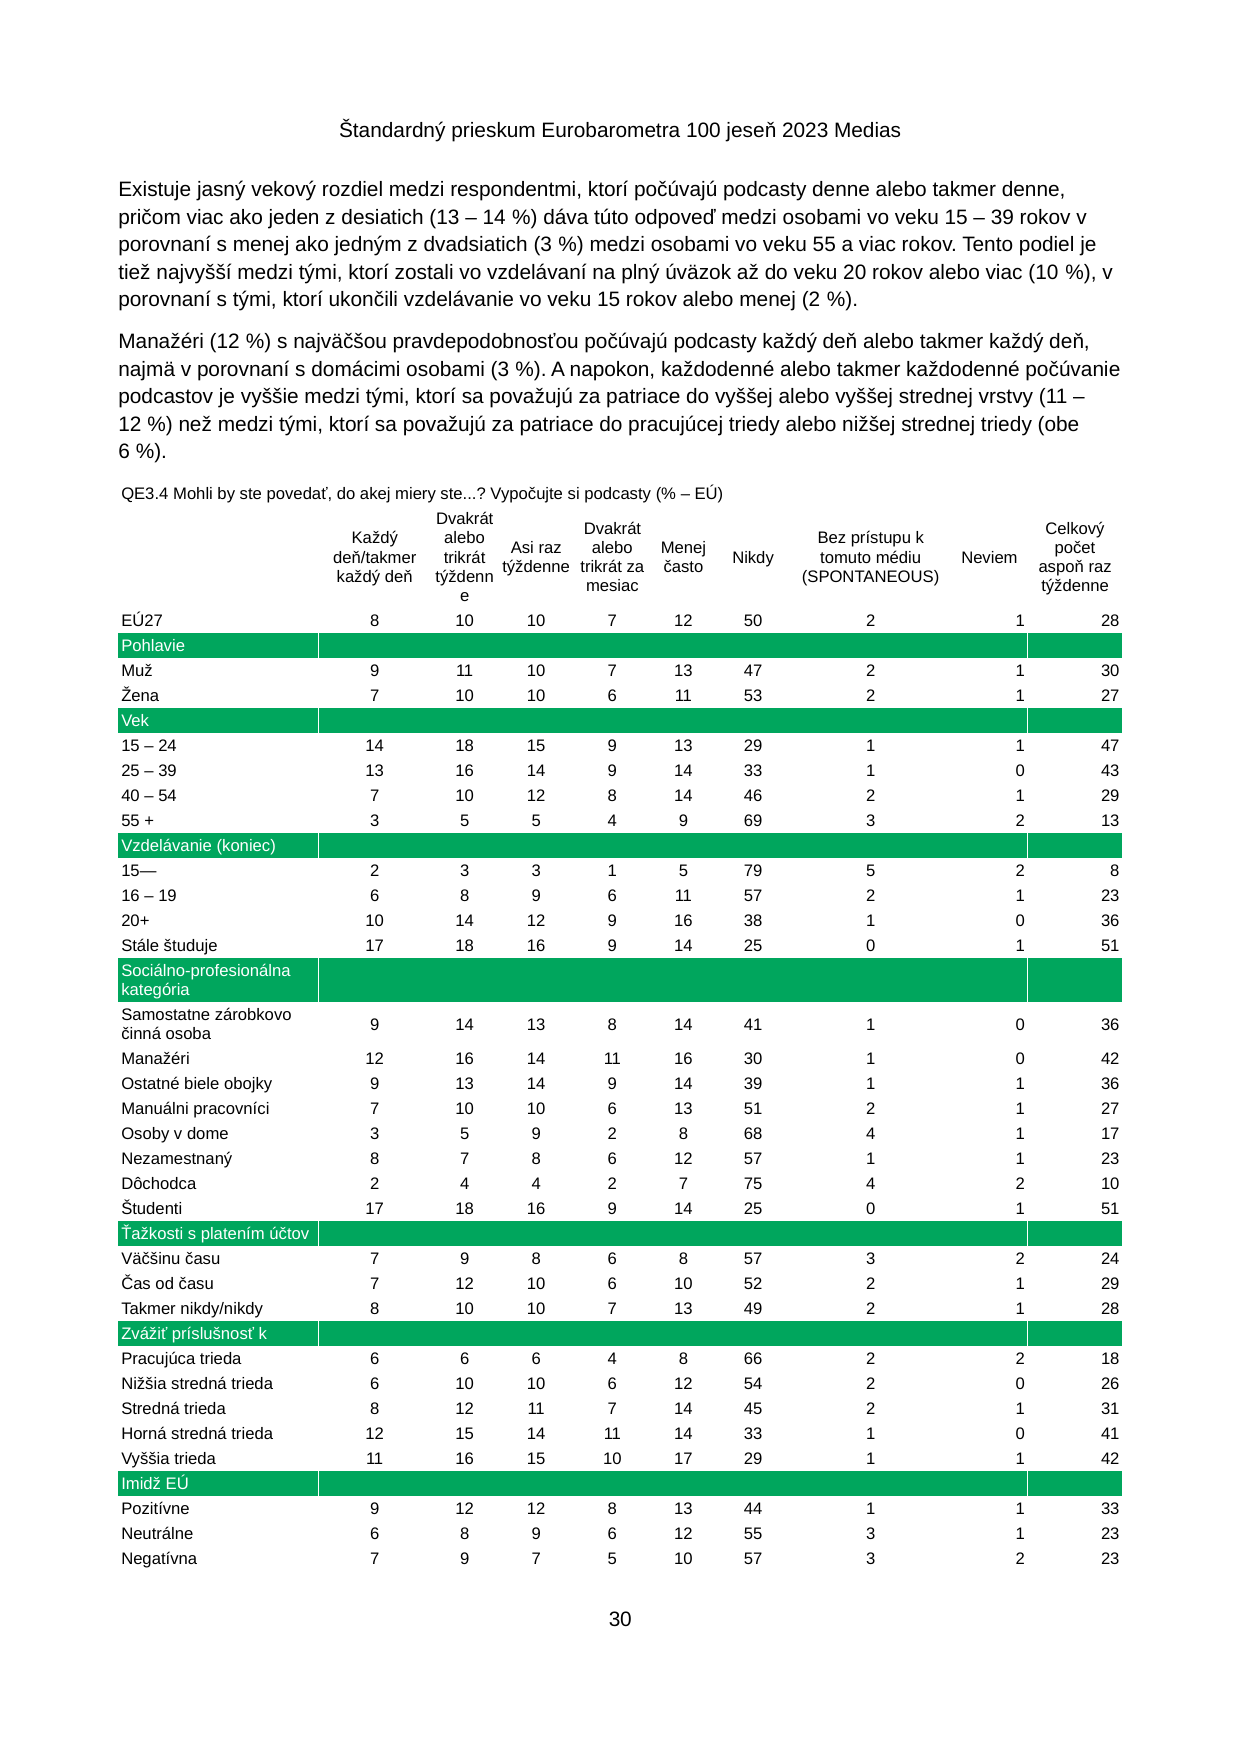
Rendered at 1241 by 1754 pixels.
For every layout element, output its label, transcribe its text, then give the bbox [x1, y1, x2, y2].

table_cell 3 [431, 858, 498, 883]
table_cell 16 [431, 1046, 498, 1071]
table_cell 9 [431, 1546, 498, 1571]
table_cell [790, 708, 951, 733]
table_cell 25 [716, 1196, 790, 1221]
table_cell 23 [1028, 883, 1122, 908]
table_cell [716, 1321, 790, 1346]
table_cell 51 [716, 1096, 790, 1121]
table_cell [431, 833, 498, 858]
table_cell Ťažkosti s platením účtov [118, 1221, 318, 1246]
table_cell 9 [319, 1071, 431, 1096]
table_cell 10 [498, 1296, 574, 1321]
table_cell [651, 1471, 716, 1496]
table_cell [651, 958, 716, 1002]
table_cell Sociálno-profesionálna kategória [118, 958, 318, 1002]
table_cell [951, 1221, 1027, 1246]
table_cell 12 [319, 1046, 431, 1071]
table_cell 8 [651, 1121, 716, 1146]
table_cell 13 [651, 658, 716, 683]
table_cell 1 [951, 1496, 1027, 1521]
table_cell 3 [498, 858, 574, 883]
table_cell 10 [431, 683, 498, 708]
table_cell 46 [716, 783, 790, 808]
table_cell Vek [118, 708, 318, 733]
table_cell 9 [574, 908, 651, 933]
table_cell 7 [574, 1296, 651, 1321]
table_cell [574, 708, 651, 733]
table_cell 0 [790, 933, 951, 958]
table_cell [1028, 958, 1122, 1002]
table_cell 8 [498, 1146, 574, 1171]
table_cell Dvakrát alebo trikrát týždenne [431, 506, 498, 608]
table_cell [498, 1471, 574, 1496]
table_cell 2 [790, 1296, 951, 1321]
table_cell 1 [574, 858, 651, 883]
table_cell 30 [1028, 658, 1122, 683]
table_cell Imidž EÚ [118, 1471, 318, 1496]
table_cell 6 [574, 883, 651, 908]
table_cell 5 [498, 808, 574, 833]
table_cell [319, 958, 431, 1002]
table_cell 11 [431, 658, 498, 683]
table_cell 7 [319, 1096, 431, 1121]
table_cell 1 [951, 658, 1027, 683]
table_cell [651, 1221, 716, 1246]
table_cell [574, 633, 651, 658]
table_cell 1 [951, 1521, 1027, 1546]
table_cell 1 [790, 1071, 951, 1096]
table_cell 10 [498, 1271, 574, 1296]
table_cell 69 [716, 808, 790, 833]
table_cell 6 [574, 1096, 651, 1121]
table_cell 31 [1028, 1396, 1122, 1421]
table_cell Pracujúca trieda [118, 1346, 318, 1371]
table_cell 11 [319, 1446, 431, 1471]
table_cell 1 [951, 1446, 1027, 1471]
table_cell 0 [951, 908, 1027, 933]
table_cell 2 [951, 1346, 1027, 1371]
table_cell 42 [1028, 1046, 1122, 1071]
table_cell 10 [651, 1546, 716, 1571]
table_cell 6 [574, 683, 651, 708]
table_cell 4 [574, 1346, 651, 1371]
table_cell 1 [951, 1071, 1027, 1096]
table_cell Menej často [651, 506, 716, 608]
table_cell 10 [498, 683, 574, 708]
table_cell 13 [651, 1296, 716, 1321]
table_cell 9 [651, 808, 716, 833]
table_cell 2 [790, 1271, 951, 1296]
table_cell 1 [790, 1446, 951, 1471]
table_cell 9 [498, 883, 574, 908]
table_cell [431, 633, 498, 658]
table_cell [1028, 708, 1122, 733]
table_cell 13 [431, 1071, 498, 1096]
table_cell 51 [1028, 1196, 1122, 1221]
table_cell [431, 1221, 498, 1246]
table_cell 9 [574, 758, 651, 783]
table_cell 0 [951, 1046, 1027, 1071]
table_cell 29 [716, 1446, 790, 1471]
table_cell 25 [716, 933, 790, 958]
table_cell 1 [951, 783, 1027, 808]
table_cell 47 [716, 658, 790, 683]
table_cell 54 [716, 1371, 790, 1396]
table_cell [1028, 833, 1122, 858]
table_cell 12 [651, 608, 716, 633]
table_cell 3 [319, 1121, 431, 1146]
table_cell 10 [498, 658, 574, 683]
table_cell 13 [651, 1496, 716, 1521]
table_cell Nikdy [716, 506, 790, 608]
table_cell Asi raz týždenne [498, 506, 574, 608]
table_cell 2 [790, 608, 951, 633]
table_cell 1 [951, 1121, 1027, 1146]
table_cell 8 [319, 608, 431, 633]
table_cell 17 [1028, 1121, 1122, 1146]
table_cell 7 [319, 1546, 431, 1571]
table_cell 6 [574, 1246, 651, 1271]
table_cell 2 [574, 1171, 651, 1196]
table_cell 8 [319, 1396, 431, 1421]
table_cell [716, 1471, 790, 1496]
table_cell 9 [574, 1196, 651, 1221]
table_cell 8 [574, 1002, 651, 1046]
table_cell [574, 958, 651, 1002]
table_cell 8 [319, 1296, 431, 1321]
table_cell [431, 708, 498, 733]
table_cell 12 [431, 1496, 498, 1521]
table_header QE3.4 Mohli by ste povedať, do akej miery ste...? Vypočujte si podcasty (% – EÚ) [118, 481, 951, 506]
table_cell 57 [716, 1246, 790, 1271]
table_cell [431, 1471, 498, 1496]
table_cell 9 [498, 1521, 574, 1546]
table_cell 14 [431, 1002, 498, 1046]
table_cell 29 [1028, 783, 1122, 808]
table_cell [1028, 633, 1122, 658]
table_cell 2 [790, 883, 951, 908]
table_cell 43 [1028, 758, 1122, 783]
table_cell 1 [790, 758, 951, 783]
table_cell [118, 506, 318, 608]
table_cell 2 [951, 1546, 1027, 1571]
table_cell Stredná trieda [118, 1396, 318, 1421]
table_cell 15 – 24 [118, 733, 318, 758]
table_cell 14 [498, 1046, 574, 1071]
table_cell 6 [319, 883, 431, 908]
table_cell 10 [319, 908, 431, 933]
table_cell [574, 1221, 651, 1246]
table_cell 8 [651, 1246, 716, 1271]
table_cell 1 [790, 908, 951, 933]
table_cell 16 [431, 758, 498, 783]
table_cell 7 [319, 783, 431, 808]
table_cell [790, 1321, 951, 1346]
table_cell [498, 708, 574, 733]
table_cell 1 [790, 1496, 951, 1521]
table_cell 3 [790, 1521, 951, 1546]
table_cell 55 + [118, 808, 318, 833]
table_cell 6 [319, 1346, 431, 1371]
table_cell 12 [498, 1496, 574, 1521]
table_cell 16 – 19 [118, 883, 318, 908]
table_cell 6 [431, 1346, 498, 1371]
table_cell [951, 708, 1027, 733]
table_cell [574, 833, 651, 858]
table_cell 2 [319, 1171, 431, 1196]
table_cell 15— [118, 858, 318, 883]
table_cell Dvakrát alebo trikrát za mesiac [574, 506, 651, 608]
table_cell 1 [951, 1271, 1027, 1296]
table_cell 18 [431, 733, 498, 758]
table_cell [951, 833, 1027, 858]
table_cell 18 [1028, 1346, 1122, 1371]
table_cell Muž [118, 658, 318, 683]
table_cell Dôchodca [118, 1171, 318, 1196]
table_cell 41 [1028, 1421, 1122, 1446]
table_cell 8 [1028, 858, 1122, 883]
table_cell 27 [1028, 683, 1122, 708]
table_cell 50 [716, 608, 790, 633]
table_cell 11 [651, 683, 716, 708]
table_cell 12 [651, 1146, 716, 1171]
table_cell 9 [574, 733, 651, 758]
table_cell 68 [716, 1121, 790, 1146]
table_cell 44 [716, 1496, 790, 1521]
table_cell 9 [431, 1246, 498, 1271]
table_cell Neviem [951, 506, 1027, 608]
table_cell 14 [651, 1002, 716, 1046]
table_cell Celkový počet aspoň raz týždenne [1028, 506, 1122, 608]
table_cell [716, 833, 790, 858]
table_cell 8 [498, 1246, 574, 1271]
table_cell 45 [716, 1396, 790, 1421]
table_cell [716, 958, 790, 1002]
table_cell 4 [790, 1121, 951, 1146]
table_cell 13 [319, 758, 431, 783]
table_cell [498, 833, 574, 858]
table_cell 3 [790, 1546, 951, 1571]
table_cell 15 [431, 1421, 498, 1446]
table_cell Manuálni pracovníci [118, 1096, 318, 1121]
table_cell [319, 708, 431, 733]
table_cell [951, 1321, 1027, 1346]
table_cell 1 [951, 933, 1027, 958]
table_cell 2 [790, 783, 951, 808]
table_cell 8 [431, 883, 498, 908]
table_cell 6 [574, 1371, 651, 1396]
table_cell 5 [574, 1546, 651, 1571]
table_cell 10 [431, 1371, 498, 1396]
table_cell 38 [716, 908, 790, 933]
table_cell 57 [716, 883, 790, 908]
table_cell 57 [716, 1146, 790, 1171]
table_cell Samostatne zárobkovo činná osoba [118, 1002, 318, 1046]
table_cell 7 [651, 1171, 716, 1196]
table_cell 17 [319, 933, 431, 958]
table_cell 0 [790, 1196, 951, 1221]
table_cell Osoby v dome [118, 1121, 318, 1146]
table_cell [790, 1221, 951, 1246]
table_cell 11 [651, 883, 716, 908]
table_cell 8 [651, 1346, 716, 1371]
table_cell 1 [790, 1146, 951, 1171]
table_cell EÚ27 [118, 608, 318, 633]
table_cell 7 [319, 683, 431, 708]
table_cell 13 [498, 1002, 574, 1046]
table_cell 10 [498, 1371, 574, 1396]
table_cell [790, 958, 951, 1002]
table_cell 12 [431, 1396, 498, 1421]
table_cell 51 [1028, 933, 1122, 958]
table_cell 4 [790, 1171, 951, 1196]
table_cell 7 [498, 1546, 574, 1571]
table_cell 14 [498, 1071, 574, 1096]
table_cell 10 [431, 783, 498, 808]
table_cell Vzdelávanie (koniec) [118, 833, 318, 858]
table_cell 2 [574, 1121, 651, 1146]
table_cell [319, 1221, 431, 1246]
table_cell Pozitívne [118, 1496, 318, 1521]
table_cell 6 [574, 1521, 651, 1546]
table_cell 13 [651, 1096, 716, 1121]
table_cell [716, 708, 790, 733]
table_cell 1 [951, 608, 1027, 633]
table_cell 13 [1028, 808, 1122, 833]
table_cell [498, 1221, 574, 1246]
table_cell 14 [319, 733, 431, 758]
table_cell 14 [651, 1421, 716, 1446]
table_cell [651, 1321, 716, 1346]
table_cell 36 [1028, 1002, 1122, 1046]
table_cell 12 [498, 783, 574, 808]
table_header [1028, 481, 1122, 506]
table_cell 16 [651, 908, 716, 933]
table_cell 1 [790, 1002, 951, 1046]
table_cell 29 [716, 733, 790, 758]
table_cell 39 [716, 1071, 790, 1096]
table_cell 8 [574, 783, 651, 808]
table_cell 18 [431, 1196, 498, 1221]
table_cell 26 [1028, 1371, 1122, 1396]
table_cell 1 [951, 1096, 1027, 1121]
table_cell 16 [431, 1446, 498, 1471]
table_cell 14 [651, 933, 716, 958]
table_cell 1 [790, 1046, 951, 1071]
table_cell 9 [498, 1121, 574, 1146]
table_cell 14 [431, 908, 498, 933]
table_cell Čas od času [118, 1271, 318, 1296]
table_cell 2 [790, 658, 951, 683]
table_cell [651, 633, 716, 658]
table_cell 2 [790, 1096, 951, 1121]
table_cell 10 [574, 1446, 651, 1471]
table_cell 7 [319, 1246, 431, 1271]
table_cell 33 [1028, 1496, 1122, 1521]
table_cell 0 [951, 1371, 1027, 1396]
table_cell 8 [574, 1496, 651, 1521]
table_cell [431, 1321, 498, 1346]
table_cell [790, 633, 951, 658]
table_cell 1 [951, 883, 1027, 908]
table_cell 7 [431, 1146, 498, 1171]
table_cell 15 [498, 1446, 574, 1471]
table_cell 11 [574, 1046, 651, 1071]
table_cell 27 [1028, 1096, 1122, 1121]
table_cell 6 [574, 1146, 651, 1171]
table_cell Stále študuje [118, 933, 318, 958]
table_cell 3 [790, 1246, 951, 1271]
table_cell 66 [716, 1346, 790, 1371]
table_cell [1028, 1221, 1122, 1246]
table_cell 75 [716, 1171, 790, 1196]
table_cell [951, 958, 1027, 1002]
table_cell 3 [319, 808, 431, 833]
table_cell 2 [790, 1396, 951, 1421]
table_cell 10 [431, 1296, 498, 1321]
table_cell 10 [431, 608, 498, 633]
table_cell 8 [431, 1521, 498, 1546]
table_cell 16 [498, 933, 574, 958]
table_cell [1028, 1321, 1122, 1346]
table_cell Pohlavie [118, 633, 318, 658]
table_cell 8 [319, 1146, 431, 1171]
table_cell Bez prístupu k tomuto médiu (SPONTANEOUS) [790, 506, 951, 608]
table_cell 10 [498, 608, 574, 633]
table_cell 33 [716, 1421, 790, 1446]
table_cell [319, 833, 431, 858]
table_cell Každý deň/takmer každý deň [319, 506, 431, 608]
table_cell [951, 1471, 1027, 1496]
table_cell 10 [651, 1271, 716, 1296]
table_cell 33 [716, 758, 790, 783]
table_cell 36 [1028, 1071, 1122, 1096]
table_cell 7 [574, 1396, 651, 1421]
table_cell 14 [651, 1396, 716, 1421]
table_cell 5 [431, 1121, 498, 1146]
table_cell [1028, 1471, 1122, 1496]
table_cell 24 [1028, 1246, 1122, 1271]
table_cell 23 [1028, 1546, 1122, 1571]
table_cell Nižšia stredná trieda [118, 1371, 318, 1396]
table_cell Horná stredná trieda [118, 1421, 318, 1446]
table_cell Študenti [118, 1196, 318, 1221]
table_cell [790, 1471, 951, 1496]
table_cell 12 [651, 1371, 716, 1396]
table_cell 57 [716, 1546, 790, 1571]
table_cell 28 [1028, 1296, 1122, 1321]
table_cell 6 [498, 1346, 574, 1371]
table_cell Neutrálne [118, 1521, 318, 1546]
table_cell [498, 633, 574, 658]
table_cell 53 [716, 683, 790, 708]
table_cell 9 [319, 658, 431, 683]
table_cell 20+ [118, 908, 318, 933]
table_cell 5 [431, 808, 498, 833]
table_cell 14 [651, 783, 716, 808]
table_cell 2 [790, 1346, 951, 1371]
table_cell 28 [1028, 608, 1122, 633]
table_cell 6 [319, 1521, 431, 1546]
table_cell 41 [716, 1002, 790, 1046]
table_cell [716, 1221, 790, 1246]
table_cell 17 [319, 1196, 431, 1221]
table_cell 42 [1028, 1446, 1122, 1471]
table_cell 15 [498, 733, 574, 758]
table_cell 2 [951, 1171, 1027, 1196]
table_cell 1 [790, 733, 951, 758]
table_cell 1 [951, 1146, 1027, 1171]
table_cell [716, 633, 790, 658]
table_cell 30 [716, 1046, 790, 1071]
table_cell 52 [716, 1271, 790, 1296]
table_cell 6 [319, 1371, 431, 1396]
table_cell Negatívna [118, 1546, 318, 1571]
table_cell 7 [574, 608, 651, 633]
table_cell Zvážiť príslušnosť k [118, 1321, 318, 1346]
table_cell 12 [651, 1521, 716, 1546]
table_cell 5 [790, 858, 951, 883]
table_cell 14 [651, 758, 716, 783]
table_cell 0 [951, 1002, 1027, 1046]
table_cell 79 [716, 858, 790, 883]
table_cell 18 [431, 933, 498, 958]
table_cell [498, 1321, 574, 1346]
text Existuje jasný vekový rozdiel medzi respondentmi, ktorí počúvajú podcasty denne alebo takmer denne, pričom viac ako jeden z desiatich (13 – 14 %) dáva túto odpoveď medzi osobami vo veku 15 – 39 rokov v porovnaní s menej ako jedným z dvadsiatich (3 %) medzi osobami vo veku 55 a viac rokov. Tento podiel je tiež najvyšší medzi tými, ktorí zostali vo vzdelávaní na plný úväzok až do veku 20 rokov alebo viac (10 %), v porovnaní s tými, ktorí ukončili vzdelávanie vo veku 15 rokov alebo menej (2 %). [118, 177, 1122, 311]
table_cell 12 [319, 1421, 431, 1446]
table_cell 7 [319, 1271, 431, 1296]
table_cell 16 [651, 1046, 716, 1071]
table_cell 17 [651, 1446, 716, 1471]
table_cell 1 [951, 1296, 1027, 1321]
table_cell 2 [319, 858, 431, 883]
table_header [951, 481, 1027, 506]
table_cell 2 [951, 858, 1027, 883]
table_cell 2 [951, 1246, 1027, 1271]
table_cell [431, 958, 498, 1002]
table_cell 1 [951, 733, 1027, 758]
table_cell 14 [498, 1421, 574, 1446]
table_cell 5 [651, 858, 716, 883]
table_cell Nezamestnaný [118, 1146, 318, 1171]
table_cell 1 [951, 1196, 1027, 1221]
table_cell Manažéri [118, 1046, 318, 1071]
table_cell [319, 633, 431, 658]
table_cell Vyššia trieda [118, 1446, 318, 1471]
table_cell 47 [1028, 733, 1122, 758]
table_cell 14 [651, 1071, 716, 1096]
table_cell Takmer nikdy/nikdy [118, 1296, 318, 1321]
table_cell 11 [498, 1396, 574, 1421]
table_cell 11 [574, 1421, 651, 1446]
table_cell 10 [1028, 1171, 1122, 1196]
table_cell 0 [951, 1421, 1027, 1446]
table_cell 0 [951, 758, 1027, 783]
table_cell 1 [951, 1396, 1027, 1421]
table_cell 16 [498, 1196, 574, 1221]
table_cell [574, 1471, 651, 1496]
table_cell 12 [498, 908, 574, 933]
table_cell 14 [498, 758, 574, 783]
table_cell 1 [790, 1421, 951, 1446]
table_cell 3 [790, 808, 951, 833]
table_cell 36 [1028, 908, 1122, 933]
table_cell 14 [651, 1196, 716, 1221]
table_cell Väčšinu času [118, 1246, 318, 1271]
table_cell 1 [951, 683, 1027, 708]
table_cell 9 [319, 1496, 431, 1521]
table_cell [574, 1321, 651, 1346]
table_cell 13 [651, 733, 716, 758]
table_cell 2 [790, 1371, 951, 1396]
table_cell Ostatné biele obojky [118, 1071, 318, 1096]
table_cell 6 [574, 1271, 651, 1296]
table_cell 9 [319, 1002, 431, 1046]
table_cell 10 [431, 1096, 498, 1121]
table_cell 4 [431, 1171, 498, 1196]
table_cell 40 – 54 [118, 783, 318, 808]
table_cell 7 [574, 658, 651, 683]
table_cell Žena [118, 683, 318, 708]
table_cell [951, 633, 1027, 658]
text Manažéri (12 %) s najväčšou pravdepodobnosťou počúvajú podcasty každý deň alebo takmer každý deň, najmä v porovnaní s domácimi osobami (3 %). A napokon, každodenné alebo takmer každodenné počúvanie podcastov je vyššie medzi tými, ktorí sa považujú za patriace do vyššej alebo vyššej strednej vrstvy (11 – 12 %) než medzi tými, ktorí sa považujú za patriace do pracujúcej triedy alebo nižšej strednej triedy (obe 6 %). [118, 329, 1122, 463]
table_cell 2 [951, 808, 1027, 833]
table_cell 12 [431, 1271, 498, 1296]
table_cell 2 [790, 683, 951, 708]
table_cell [651, 833, 716, 858]
table_cell 9 [574, 933, 651, 958]
table_cell 55 [716, 1521, 790, 1546]
table_cell 25 – 39 [118, 758, 318, 783]
table_cell 29 [1028, 1271, 1122, 1296]
table_cell 10 [498, 1096, 574, 1121]
table_cell [790, 833, 951, 858]
table_cell 4 [498, 1171, 574, 1196]
table_cell [651, 708, 716, 733]
table_cell 23 [1028, 1146, 1122, 1171]
table_cell 9 [574, 1071, 651, 1096]
table_cell 4 [574, 808, 651, 833]
table_cell [319, 1471, 431, 1496]
table_cell 49 [716, 1296, 790, 1321]
table_cell 23 [1028, 1521, 1122, 1546]
table_cell [319, 1321, 431, 1346]
table_cell [498, 958, 574, 1002]
